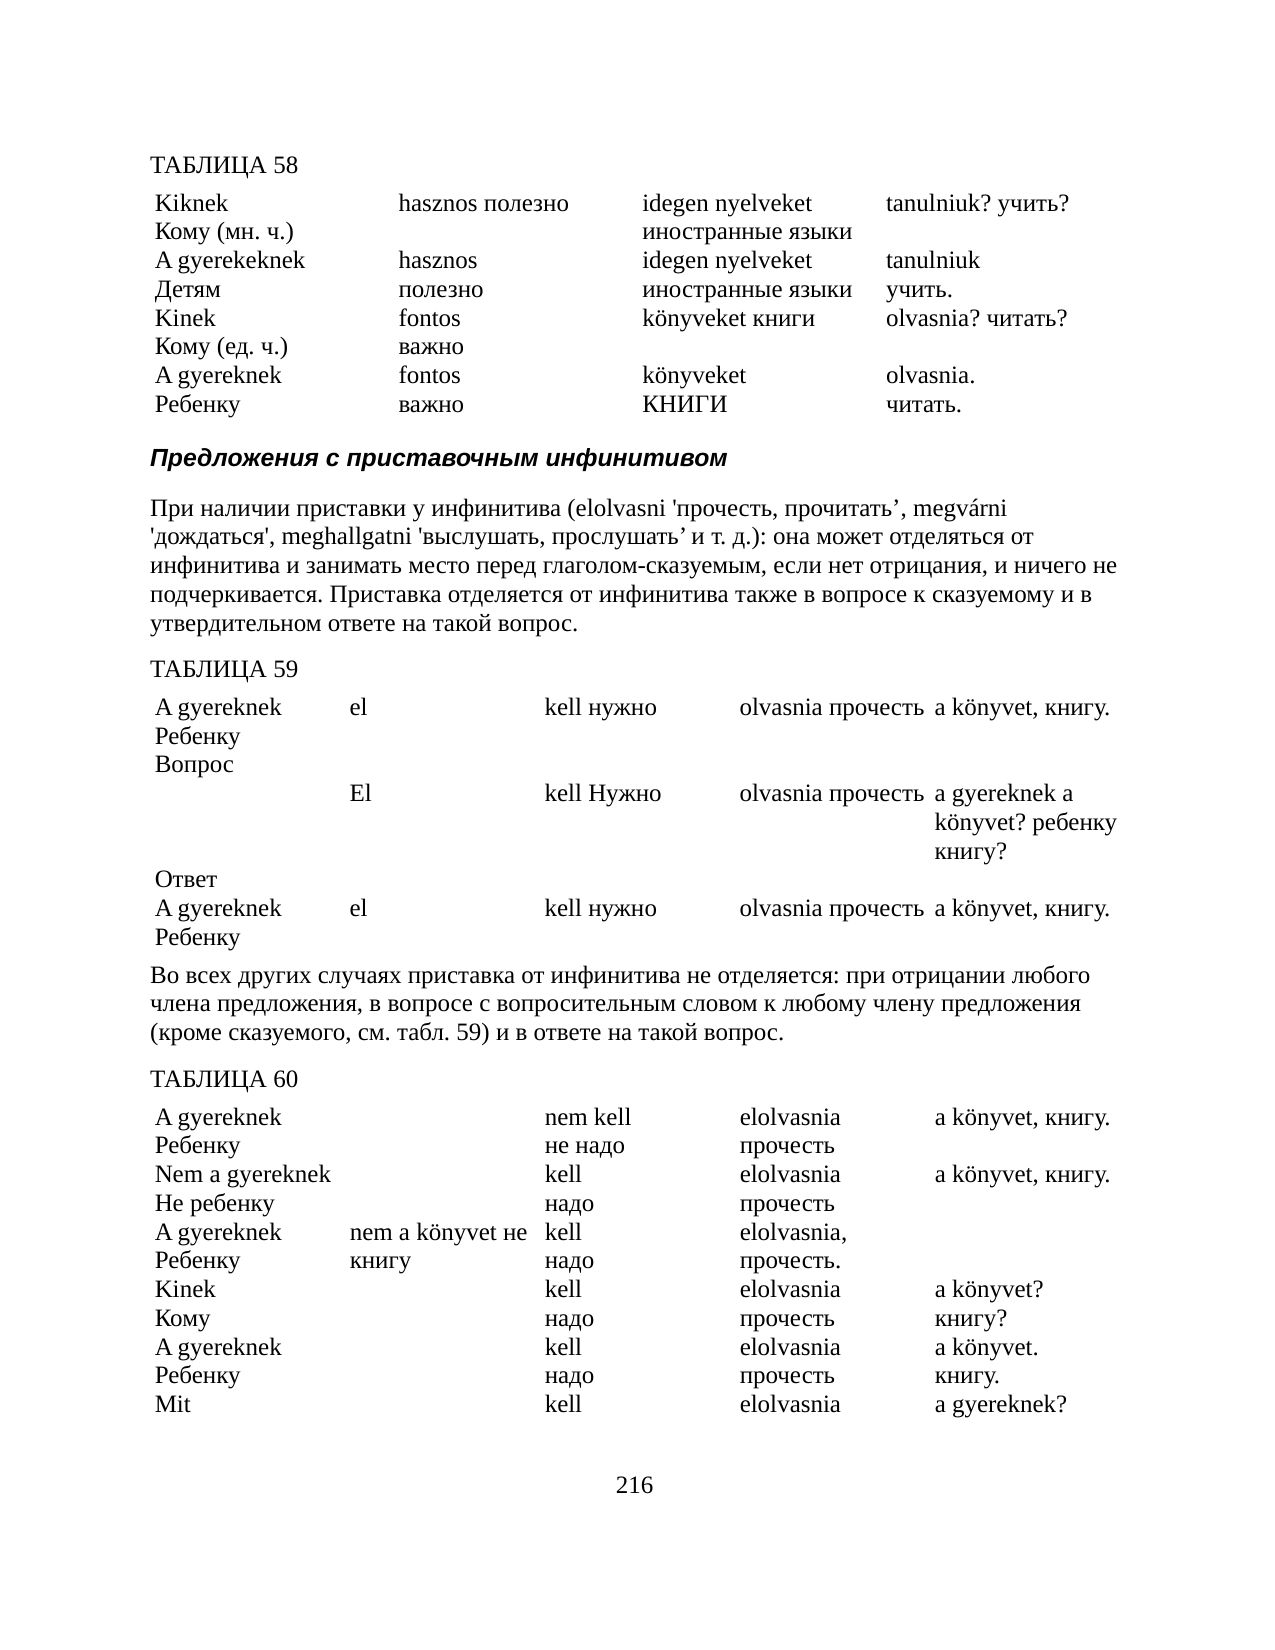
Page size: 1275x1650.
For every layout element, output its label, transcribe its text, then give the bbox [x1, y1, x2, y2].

table_cell [345, 1389, 540, 1418]
table_cell el [345, 893, 540, 951]
table_header a könyvet, книгу. [930, 692, 1125, 749]
table_cell elolvasnia прочесть [735, 1159, 930, 1217]
table_header Kinek Кому (ед. ч.) [150, 303, 394, 360]
table_header A gyereknek Ребенку [150, 1102, 345, 1159]
table_header kell нужно [540, 692, 735, 749]
table_cell tanulniuk [881, 245, 1125, 274]
table_cell elolvasnia прочесть elolvasnia прочесть [735, 1274, 930, 1389]
table_cell A gyerekeknek [150, 245, 394, 274]
table_cell fontos [394, 360, 637, 389]
table_header [345, 1102, 540, 1159]
table_cell Детям [150, 274, 394, 303]
table_cell Ответ [150, 865, 1125, 893]
table_header elolvasnia, прочесть. [735, 1217, 930, 1274]
text ТАБЛИЦА 60 [150, 1064, 1125, 1093]
text ТАБЛИЦА 58 [150, 150, 1125, 179]
text Во всех других случаях приставка от инфинитива не отделяется: при отрицании любого члена предложения, в вопросе с вопросительным словом к любому члену предложения (кроме сказуемого, см. табл. 59) и в ответе на такой вопрос. [150, 960, 1125, 1046]
table_cell иностранные языки [638, 274, 881, 303]
table_header idegen nyelveket иностранные языки [638, 188, 881, 245]
subtitle Предложения с приставочным инфинитивом [150, 443, 1125, 471]
table_header Kiknek Кому (мн. ч.) [150, 188, 394, 245]
table_cell [345, 1159, 540, 1217]
table_cell a gyereknek a könyvet? ребенку книгу? [930, 778, 1125, 864]
table_cell a könyvet, книгу. [930, 893, 1125, 951]
table_cell [345, 1274, 540, 1389]
table_header olvasnia? читать? [881, 303, 1125, 360]
table_cell hasznos [394, 245, 637, 274]
table_header [930, 1217, 1125, 1274]
table_cell olvasnia прочесть [735, 893, 930, 951]
table_cell El [345, 778, 540, 864]
table_cell КНИГИ [638, 389, 881, 418]
table_cell a könyvet? книгу? a könyvet. книгу. [930, 1274, 1125, 1389]
table_cell важно [394, 389, 637, 418]
table_header A gyereknek Ребенку [150, 692, 345, 749]
table_header fontos важно [394, 303, 637, 360]
table_header olvasnia прочесть [735, 692, 930, 749]
table_header a könyvet, книгу. [930, 1102, 1125, 1159]
table_cell Вопрос [150, 750, 1125, 778]
table_cell Nem a gyereknek Не ребенку [150, 1159, 345, 1217]
table_header nem kell не надо [540, 1102, 735, 1159]
table_cell A gyereknek [150, 360, 394, 389]
table_cell Ребенку [150, 389, 394, 418]
table_cell olvasnia. [881, 360, 1125, 389]
table_cell kell надо [540, 1159, 735, 1217]
table_cell olvasnia прочесть [735, 778, 930, 864]
table_cell A gyereknek Ребенку [150, 893, 345, 951]
table_cell kell надо kell надо [540, 1274, 735, 1389]
text При наличии приставки у инфинитива (elolvasni 'прочесть, прочитать’, megvárni 'дождаться', meghallgatni 'выслушать, прослушать’ и т. д.): она может отделяться от инфинитива и занимать место перед глаголом-сказуемым, если нет отрицания, и ничего не подчеркивается. Приставка отделяется от инфинитива также в вопросе к сказуемому и в утвердительном ответе на такой вопрос. [150, 493, 1125, 636]
table_cell Kinek Кому A gyereknek Ребенку [150, 1274, 345, 1389]
text ТАБЛИЦА 59 [150, 654, 1125, 683]
table_cell [150, 778, 345, 864]
table_cell полезно [394, 274, 637, 303]
table_cell Mit [150, 1389, 345, 1418]
table_cell a gyereknek? [930, 1389, 1125, 1418]
table_cell kell [540, 1389, 735, 1418]
table_cell читать. [881, 389, 1125, 418]
table_cell учить. [881, 274, 1125, 303]
table_header tanulniuk? учить? [881, 188, 1125, 245]
table_cell idegen nyelveket [638, 245, 881, 274]
table_header el [345, 692, 540, 749]
table_header nem a könyvet не книгу [345, 1217, 540, 1274]
table_header hasznos полезно [394, 188, 637, 245]
table_cell kell Нужно [540, 778, 735, 864]
table_header elolvasnia прочесть [735, 1102, 930, 1159]
table_cell elolvasnia [735, 1389, 930, 1418]
table_cell kell нужно [540, 893, 735, 951]
table_cell könyveket [638, 360, 881, 389]
table_header kell надо [540, 1217, 735, 1274]
table_header könyveket книги [638, 303, 881, 360]
table_header A gyereknek Ребенку [150, 1217, 345, 1274]
table_cell a könyvet, книгу. [930, 1159, 1125, 1217]
